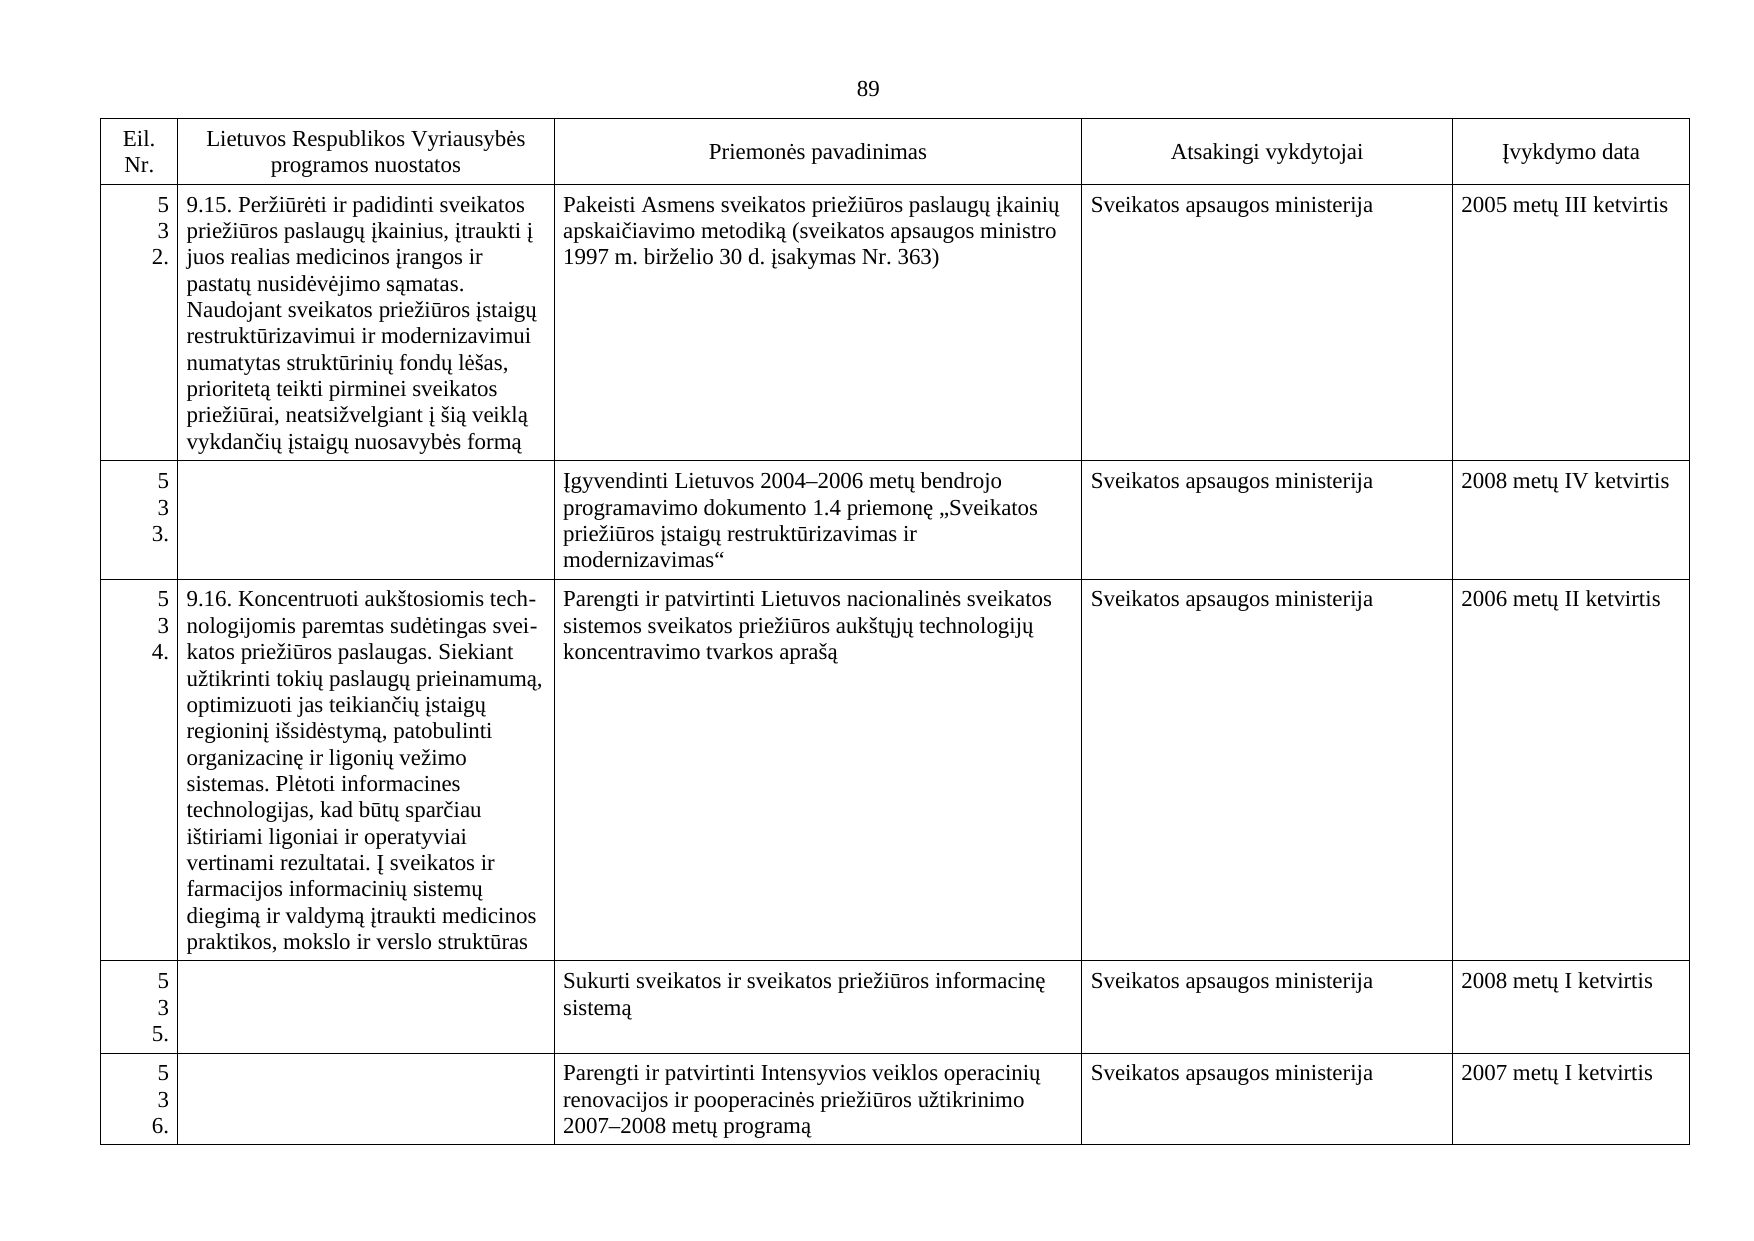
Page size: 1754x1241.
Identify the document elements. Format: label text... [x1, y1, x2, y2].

table_cell [1690, 460, 1754, 578]
table_cell [178, 461, 554, 578]
table_cell 9.15. Peržiūrėti ir padidinti sveikatos priežiūros paslaugų įkainius, įtraukti į juos realias medicinos įrangos ir pastatų nusidėvėjimo sąmatas. Naudojant sveikatos priežiūros įstaigų restruktūrizavimui ir modernizavimui numatytas struktūrinių fondų lėšas, prioritetą teikti pirminei sveikatos priežiūrai, neatsižvelgiant į šią veiklą vykdančių įstaigų nuosavybės formą [178, 185, 554, 460]
table_cell Sveikatos apsaugos ministerija [1082, 185, 1452, 460]
table_cell [101, 580, 177, 960]
table_header Lietuvos Respublikos Vyriausybės programos nuostatos [178, 119, 554, 184]
table_cell 9.16. Koncentruoti aukštosiomis tech­nologijomis paremtas sudėtingas svei­katos priežiūros paslaugas. Siekiant užtikrinti tokių paslaugų prieinamumą, optimizuoti jas teikiančių įstaigų regioninį išsidėstymą, patobulinti organizacinę ir ligonių vežimo sistemas. Plėtoti informacines technologijas, kad būtų sparčiau ištiriami ligoniai ir operatyviai vertinami rezultatai. Į sveikatos ir farmacijos informacinių sistemų diegimą ir valdymą įtraukti medicinos praktikos, mokslo ir verslo struktūras [178, 580, 554, 960]
table_header Įvykdymo data [1453, 119, 1689, 184]
table_cell [1690, 1053, 1754, 1144]
table_cell Pakeisti Asmens sveikatos priežiūros paslaugų įkainių apskaičiavimo metodiką (sveikatos apsaugos ministro 1997 m. birželio 30 d. įsakymas Nr. 363) [555, 185, 1081, 460]
table_cell [178, 1054, 554, 1144]
table_cell [178, 961, 554, 1052]
table_cell Sveikatos apsaugos ministerija [1082, 580, 1452, 960]
table_cell Parengti ir patvirtinti Intensyvios veiklos operacinių renovacijos ir pooperacinės priežiūros užtikrinimo 2007–2008 metų programą [555, 1054, 1081, 1144]
table_cell Įgyvendinti Lietuvos 2004–2006 metų bendrojo programavimo dokumento 1.4 priemonę „Sveikatos priežiūros įstaigų restruktūrizavimas ir modernizavimas“ [555, 461, 1081, 578]
table_cell [101, 961, 177, 1052]
table_header Atsakingi vykdytojai [1082, 119, 1452, 184]
table_cell Parengti ir patvirtinti Lietuvos nacionalinės sveikatos sistemos sveikatos priežiūros aukštųjų technologijų koncentravimo tvarkos aprašą [555, 580, 1081, 960]
table_cell 2006 metų II ketvirtis [1453, 580, 1689, 960]
table_cell 2005 metų III ketvirtis [1453, 185, 1689, 460]
table_cell [1690, 960, 1754, 1052]
table_header Priemonės pavadinimas [555, 119, 1081, 184]
table_cell 2008 metų I ketvirtis [1453, 961, 1689, 1052]
table_cell Sveikatos apsaugos ministerija [1082, 461, 1452, 578]
table_cell [101, 1054, 177, 1144]
table_header [1690, 118, 1754, 184]
table_cell Sveikatos apsaugos ministerija [1082, 1054, 1452, 1144]
table_cell Sukurti sveikatos ir sveikatos priežiūros informacinę sistemą [555, 961, 1081, 1052]
table_cell [1690, 579, 1754, 960]
table_cell 2007 metų I ketvirtis [1453, 1054, 1689, 1144]
table_cell 2008 metų IV ketvirtis [1453, 461, 1689, 578]
table_cell [101, 185, 177, 460]
table_cell [1690, 184, 1754, 460]
table_header Eil. Nr. [101, 119, 177, 184]
table_cell Sveikatos apsaugos ministerija [1082, 961, 1452, 1052]
table_cell [101, 461, 177, 578]
